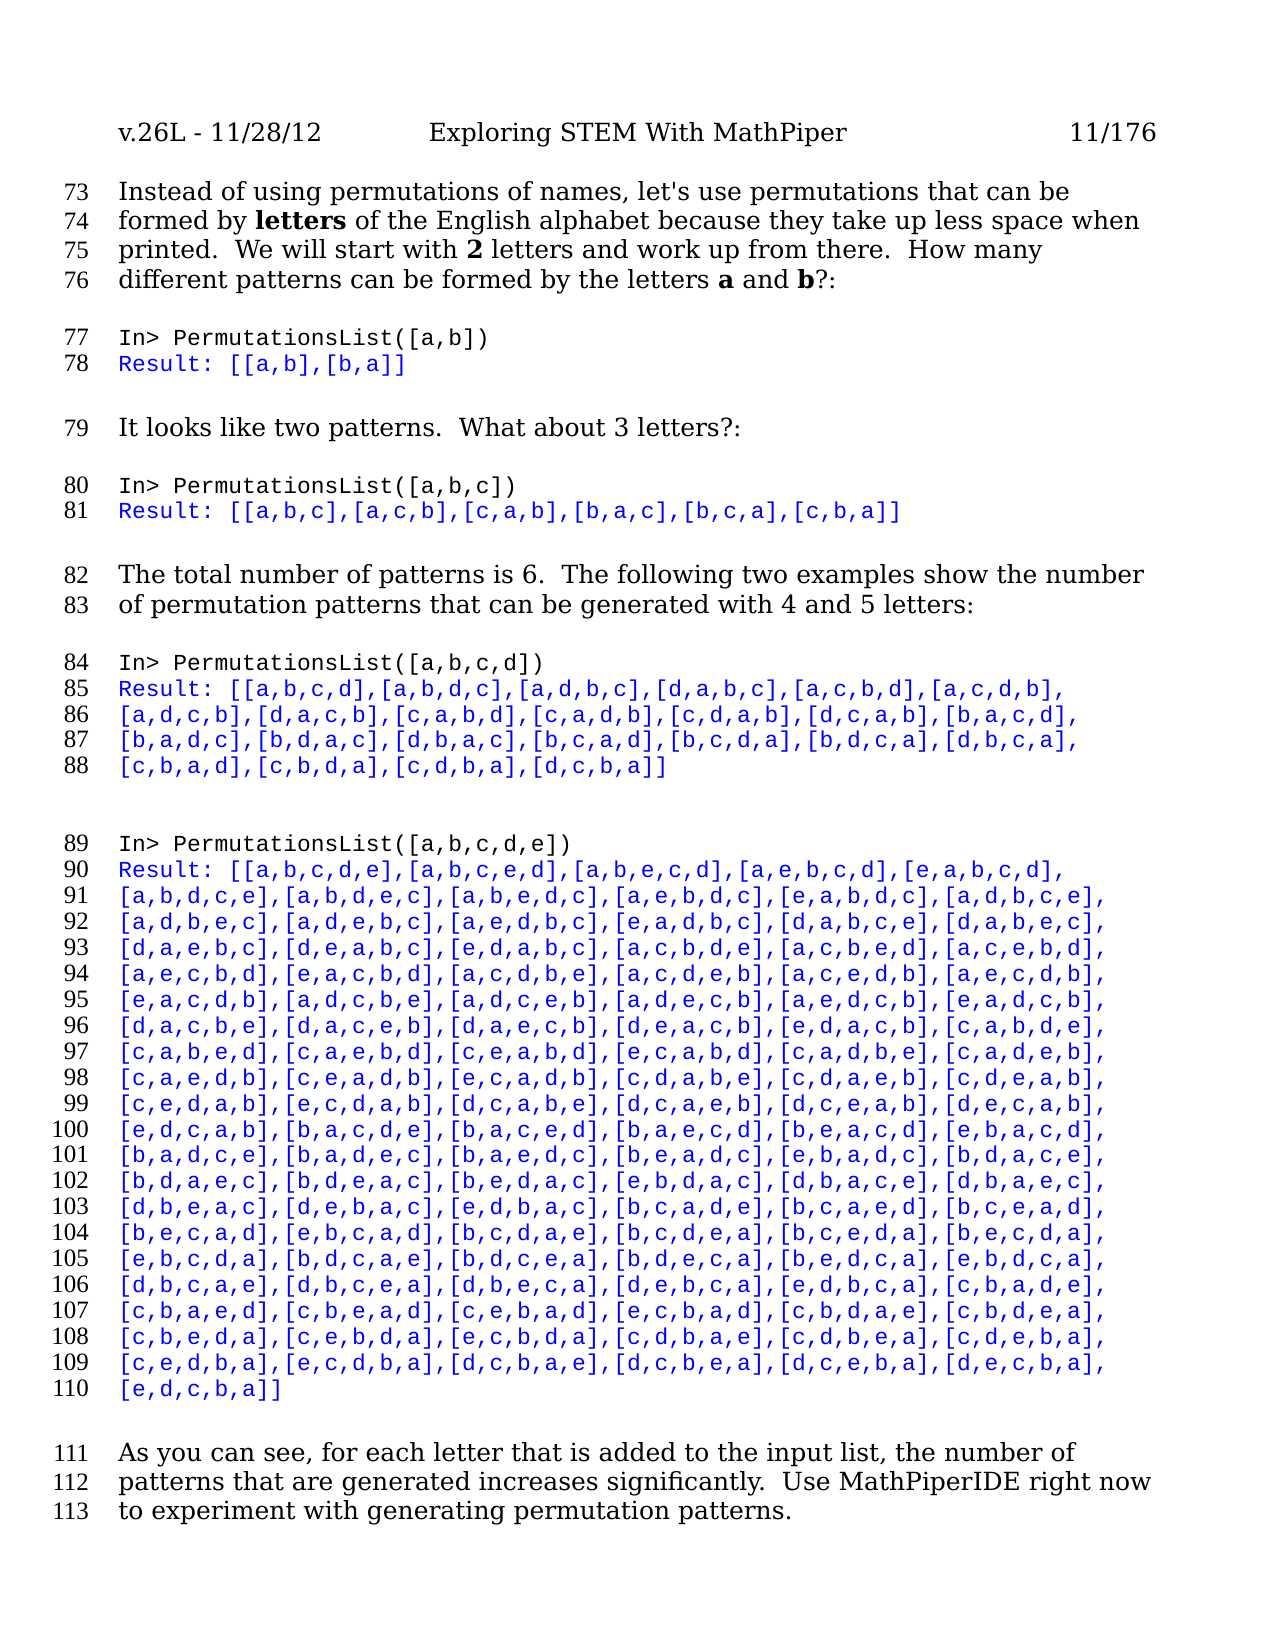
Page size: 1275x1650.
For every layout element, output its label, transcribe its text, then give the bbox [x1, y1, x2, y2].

text In> PermutationsList([a,b]) [118, 326, 1157, 352]
text In> PermutationsList([a,b,c,d]) [118, 651, 1157, 677]
text Result: [[a,b],[b,a]] [118, 352, 1157, 378]
text As you can see, for each letter that is added to the input list, the number of patterns that are generated increases significantly. Use MathPiperIDE right now to experiment with generating permutation patterns. [118, 1438, 1157, 1526]
text Result: [[a,b,c,d],[a,b,d,c],[a,d,b,c],[d,a,b,c],[a,c,b,d],[a,c,d,b],[a,d,c,b],[d,a,c,b],[c,a,b,d],[c,a,d,b],[c,d,a,b],[d,c,a,b],[b,a,c,d],[b,a,d,c],[b,d,a,c],[d,b,a,c],[b,c,a,d],[b,c,d,a],[b,d,c,a],[d,b,c,a],[c,b,a,d],[c,b,d,a],[c,d,b,a],[d,c,b,a]] [118, 677, 1157, 781]
text The total number of patterns is 6. The following two examples show the number of permutation patterns that can be generated with 4 and 5 letters: [118, 561, 1157, 619]
text In> PermutationsList([a,b,c,d,e]) [118, 833, 1157, 858]
text Instead of using permutations of names, let's use permutations that can be formed by letters of the English alphabet because they take up less space when printed. We will start with 2 letters and work up from there. How many different patterns can be formed by the letters a and b?: [118, 177, 1157, 294]
text Result: [[a,b,c,d,e],[a,b,c,e,d],[a,b,e,c,d],[a,e,b,c,d],[e,a,b,c,d],[a,b,d,c,e],[a,b,d,e,c],[a,b,e,d,c],[a,e,b,d,c],[e,a,b,d,c],[a,d,b,c,e],[a,d,b,e,c],[a,d,e,b,c],[a,e,d,b,c],[e,a,d,b,c],[d,a,b,c,e],[d,a,b,e,c],[d,a,e,b,c],[d,e,a,b,c],[e,d,a,b,c],[a,c,b,d,e],[a,c,b,e,d],[a,c,e,b,d],[a,e,c,b,d],[e,a,c,b,d],[a,c,d,b,e],[a,c,d,e,b],[a,c,e,d,b],[a,e,c,d,b],[e,a,c,d,b],[a,d,c,b,e],[a,d,c,e,b],[a,d,e,c,b],[a,e,d,c,b],[e,a,d,c,b],[d,a,c,b,e],[d,a,c,e,b],[d,a,e,c,b],[d,e,a,c,b],[e,d,a,c,b],[c,a,b,d,e],[c,a,b,e,d],[c,a,e,b,d],[c,e,a,b,d],[e,c,a,b,d],[c,a,d,b,e],[c,a,d,e,b],[c,a,e,d,b],[c,e,a,d,b],[e,c,a,d,b],[c,d,a,b,e],[c,d,a,e,b],[c,d,e,a,b],[c,e,d,a,b],[e,c,d,a,b],[d,c,a,b,e],[d,c,a,e,b],[d,c,e,a,b],[d,e,c,a,b],[e,d,c,a,b],[b,a,c,d,e],[b,a,c,e,d],[b,a,e,c,d],[b,e,a,c,d],[e,b,a,c,d],[b,a,d,c,e],[b,a,d,e,c],[b,a,e,d,c],[b,e,a,d,c],[e,b,a,d,c],[b,d,a,c,e],[b,d,a,e,c],[b,d,e,a,c],[b,e,d,a,c],[e,b,d,a,c],[d,b,a,c,e],[d,b,a,e,c],[d,b,e,a,c],[d,e,b,a,c],[e,d,b,a,c],[b,c,a,d,e],[b,c,a,e,d],[b,c,e,a,d],[b,e,c,a,d],[e,b,c,a,d],[b,c,d,a,e],[b,c,d,e,a],[b,c,e,d,a],[b,e,c,d,a],[e,b,c,d,a],[b,d,c,a,e],[b,d,c,e,a],[b,d,e,c,a],[b,e,d,c,a],[e,b,d,c,a],[d,b,c,a,e],[d,b,c,e,a],[d,b,e,c,a],[d,e,b,c,a],[e,d,b,c,a],[c,b,a,d,e],[c,b,a,e,d],[c,b,e,a,d],[c,e,b,a,d],[e,c,b,a,d],[c,b,d,a,e],[c,b,d,e,a],[c,b,e,d,a],[c,e,b,d,a],[e,c,b,d,a],[c,d,b,a,e],[c,d,b,e,a],[c,d,e,b,a],[c,e,d,b,a],[e,c,d,b,a],[d,c,b,a,e],[d,c,b,e,a],[d,c,e,b,a],[d,e,c,b,a],[e,d,c,b,a]] [118, 858, 1157, 1403]
text It looks like two patterns. What about 3 letters?: [118, 413, 1157, 442]
text In> PermutationsList([a,b,c]) [118, 474, 1157, 500]
text Result: [[a,b,c],[a,c,b],[c,a,b],[b,a,c],[b,c,a],[c,b,a]] [118, 500, 1157, 526]
